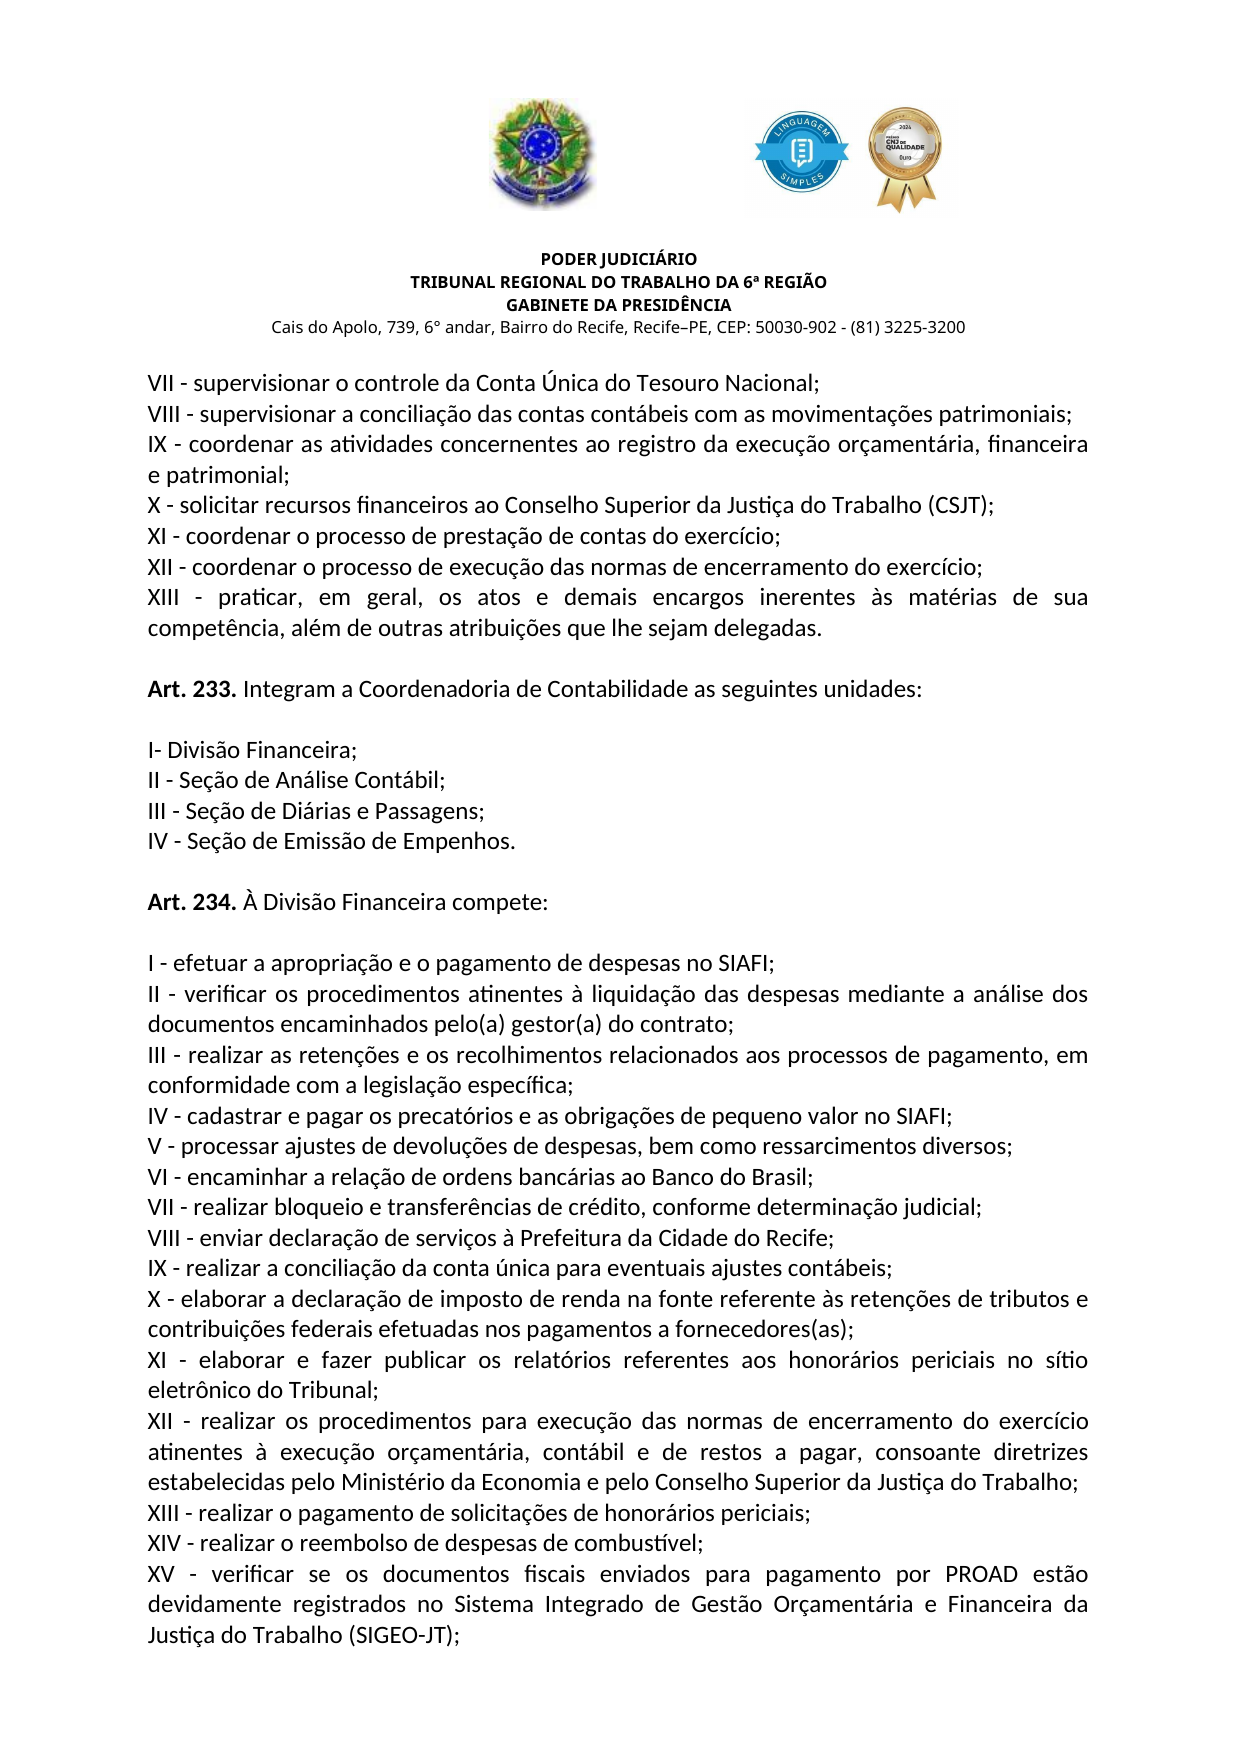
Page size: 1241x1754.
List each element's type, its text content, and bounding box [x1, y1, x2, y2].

text XI - elaborar e fazer publicar os relatórios referentes aos honorários periciais no sítio eletrônico do Tribunal; [147, 1344, 1090, 1405]
text VIII - enviar declaração de serviços à Prefeitura da Cidade do Recife; [147, 1222, 1090, 1253]
text Art. 233. Integram a Coordenadoria de Contabilidade as seguintes unidades: [147, 673, 1090, 703]
text VII - supervisionar o controle da Conta Única do Tesouro Nacional; [147, 367, 1090, 398]
text XII - realizar os procedimentos para execução das normas de encerramento do exercício atinentes à execução orçamentária, contábil e de restos a pagar, consoante diretrizes estabelecidas pelo Ministério da Economia e pelo Conselho Superior da Justiça do Trabalho; [147, 1405, 1090, 1497]
text XIV - realizar o reembolso de despesas de combustível; [147, 1527, 1090, 1558]
text XII - coordenar o processo de execução das normas de encerramento do exercício; [147, 551, 1090, 581]
text III - realizar as retenções e os recolhimentos relacionados aos processos de pagamento, em conformidade com a legislação específica; [147, 1039, 1090, 1100]
text V - processar ajustes de devoluções de despesas, bem como ressarcimentos diversos; [147, 1131, 1090, 1161]
text XIII - realizar o pagamento de solicitações de honorários periciais; [147, 1497, 1090, 1527]
text IX - realizar a conciliação da conta única para eventuais ajustes contábeis; [147, 1253, 1090, 1283]
text VII - realizar bloqueio e transferências de crédito, conforme determinação judicial; [147, 1192, 1090, 1222]
text IV - Seção de Emissão de Empenhos. [147, 825, 1090, 856]
text X - solicitar recursos financeiros ao Conselho Superior da Justiça do Trabalho (CSJT); [147, 489, 1090, 520]
text IX - coordenar as atividades concernentes ao registro da execução orçamentária, financeira e patrimonial; [147, 428, 1090, 489]
text XV - verificar se os documentos fiscais enviados para pagamento por PROAD estão devidamente registrados no Sistema Integrado de Gestão Orçamentária e Financeira da Justiça do Trabalho (SIGEO-JT); [147, 1558, 1090, 1649]
text IV - cadastrar e pagar os precatórios e as obrigações de pequeno valor no SIAFI; [147, 1100, 1090, 1131]
text X - elaborar a declaração de imposto de renda na fonte referente às retenções de tributos e contribuições federais efetuadas nos pagamentos a fornecedores(as); [147, 1283, 1090, 1344]
text III - Seção de Diárias e Passagens; [147, 795, 1090, 825]
text XIII - praticar, em geral, os atos e demais encargos inerentes às matérias de sua competência, além de outras atribuições que lhe sejam delegadas. [147, 581, 1090, 642]
text VI - encaminhar a relação de ordens bancárias ao Banco do Brasil; [147, 1161, 1090, 1192]
text VIII - supervisionar a conciliação das contas contábeis com as movimentações patrimoniais; [147, 398, 1090, 428]
text II - Seção de Análise Contábil; [147, 764, 1090, 795]
text XI - coordenar o processo de prestação de contas do exercício; [147, 520, 1090, 551]
text II - verificar os procedimentos atinentes à liquidação das despesas mediante a análise dos documentos encaminhados pelo(a) gestor(a) do contrato; [147, 978, 1090, 1039]
text I- Divisão Financeira; [148, 734, 1090, 764]
text Art. 234. À Divisão Financeira compete: [147, 886, 1090, 917]
text I - efetuar a apropriação e o pagamento de despesas no SIAFI; [148, 947, 1090, 978]
